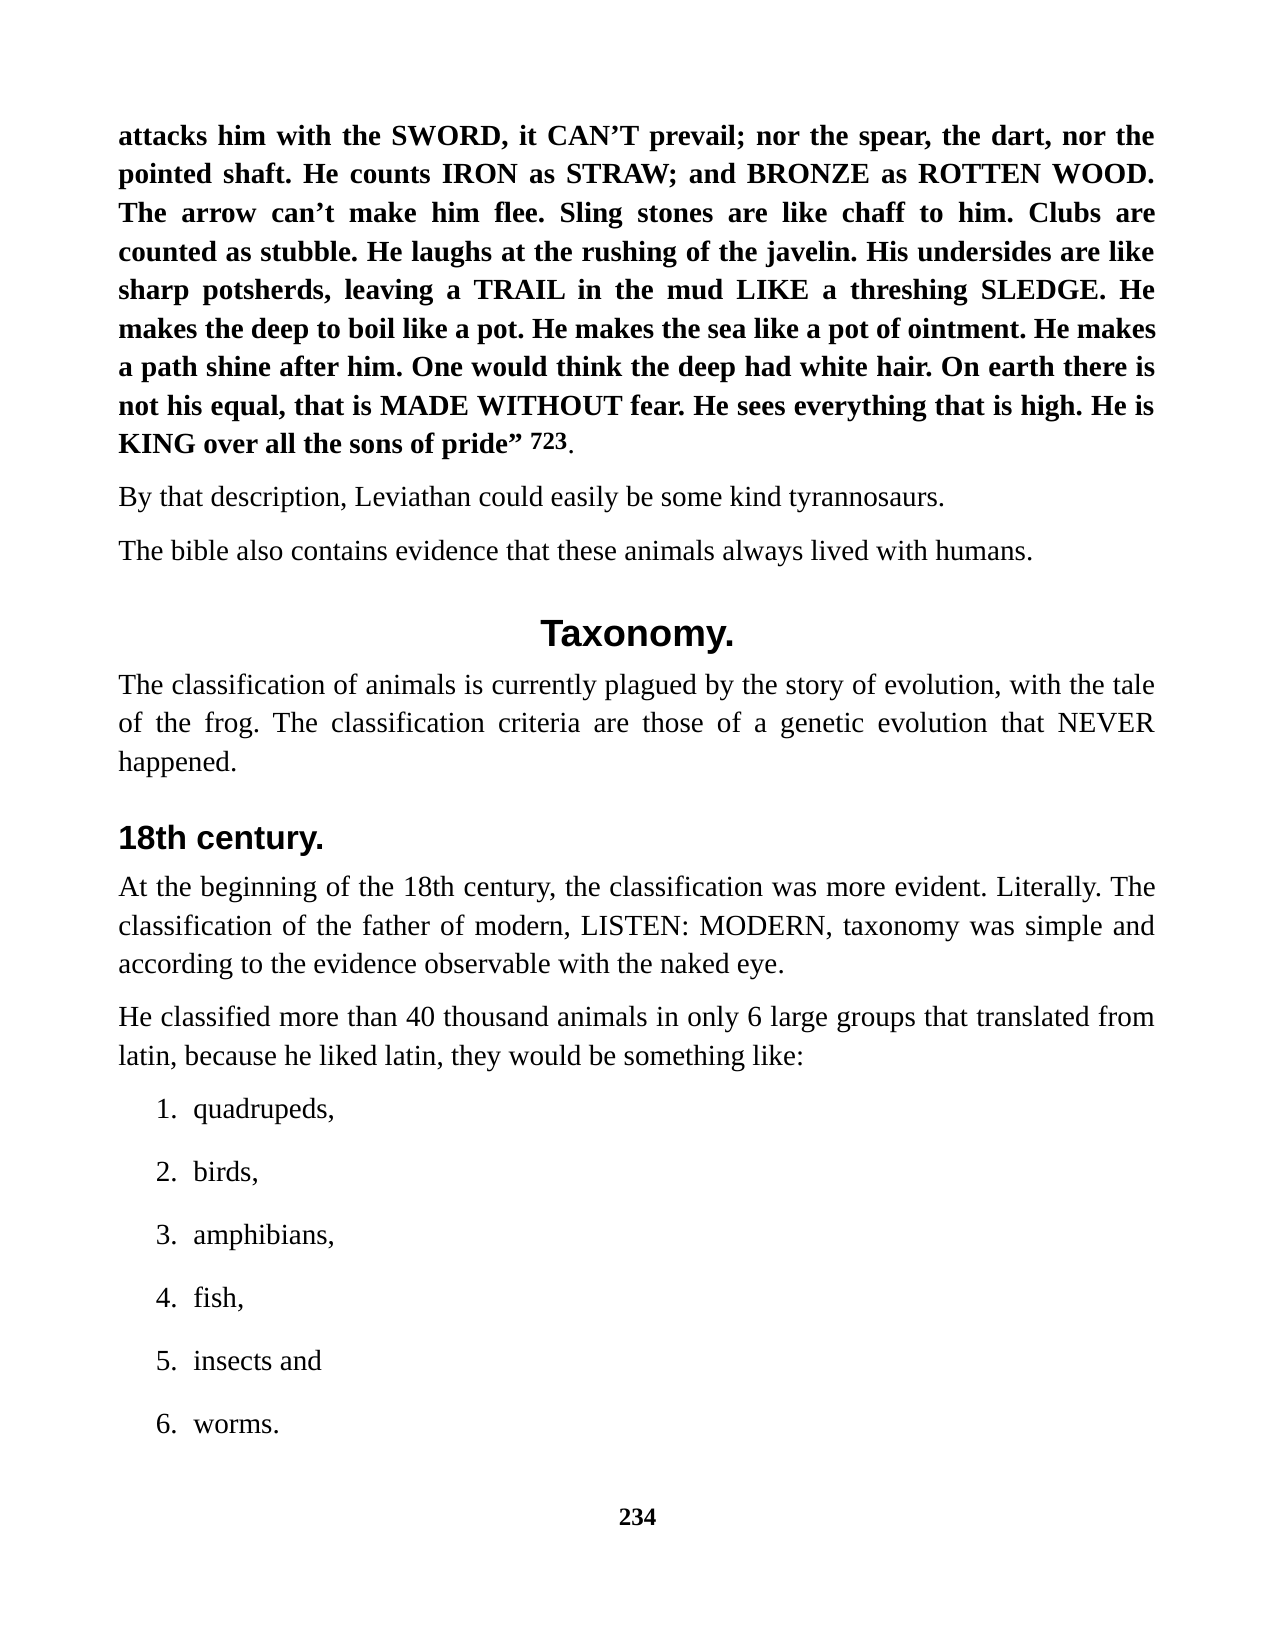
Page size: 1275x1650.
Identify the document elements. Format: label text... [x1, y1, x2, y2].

text At the beginning of the 18th century, the classification was more evident. Literally. The classification of the father of modern, LISTEN: MODERN, taxonomy was simple and according to the evidence observable with the naked eye. [118, 869, 1157, 980]
text attacks him with the SWORD, it CAN’T prevail; nor the spear, the dart, nor the pointed shaft. He counts IRON as STRAW; and BRONZE as ROTTEN WOOD. The arrow can’t make him flee. Sling stones are like chaff to him. Clubs are counted as stubble. He laughs at the rushing of the javelin. His undersides are like sharp potsherds, leaving a TRAIL in the mud LIKE a threshing SLEDGE. He makes the deep to boil like a pot. He makes the sea like a pot of ointment. He makes a path shine after him. One would think the deep had white hair. On earth there is not his equal, that is MADE WITHOUT fear. He sees everything that is high. He is KING over all the sons of pride” . [118, 118, 1157, 460]
list worms. [156, 1406, 1157, 1440]
list fish, [156, 1280, 1157, 1314]
text The classification of animals is currently plagued by the story of evolution, with the tale of the frog. The classification criteria are those of a genetic evolution that NEVER happened. [118, 667, 1157, 778]
text By that description, Leviathan could easily be some kind tyrannosaurs. [118, 479, 1157, 513]
text The bible also contains evidence that these animals always lived with humans. [118, 533, 1157, 566]
list quadrupeds, [156, 1091, 1157, 1124]
list amphibians, [156, 1217, 1157, 1251]
list insects and [156, 1343, 1157, 1377]
list birds, [156, 1154, 1157, 1188]
subtitle Taxonomy. [118, 611, 1157, 654]
text He classified more than 40 thousand animals in only 6 large groups that translated from latin, because he liked latin, they would be something like: [118, 999, 1157, 1071]
subtitle 18th century. [118, 818, 1157, 857]
